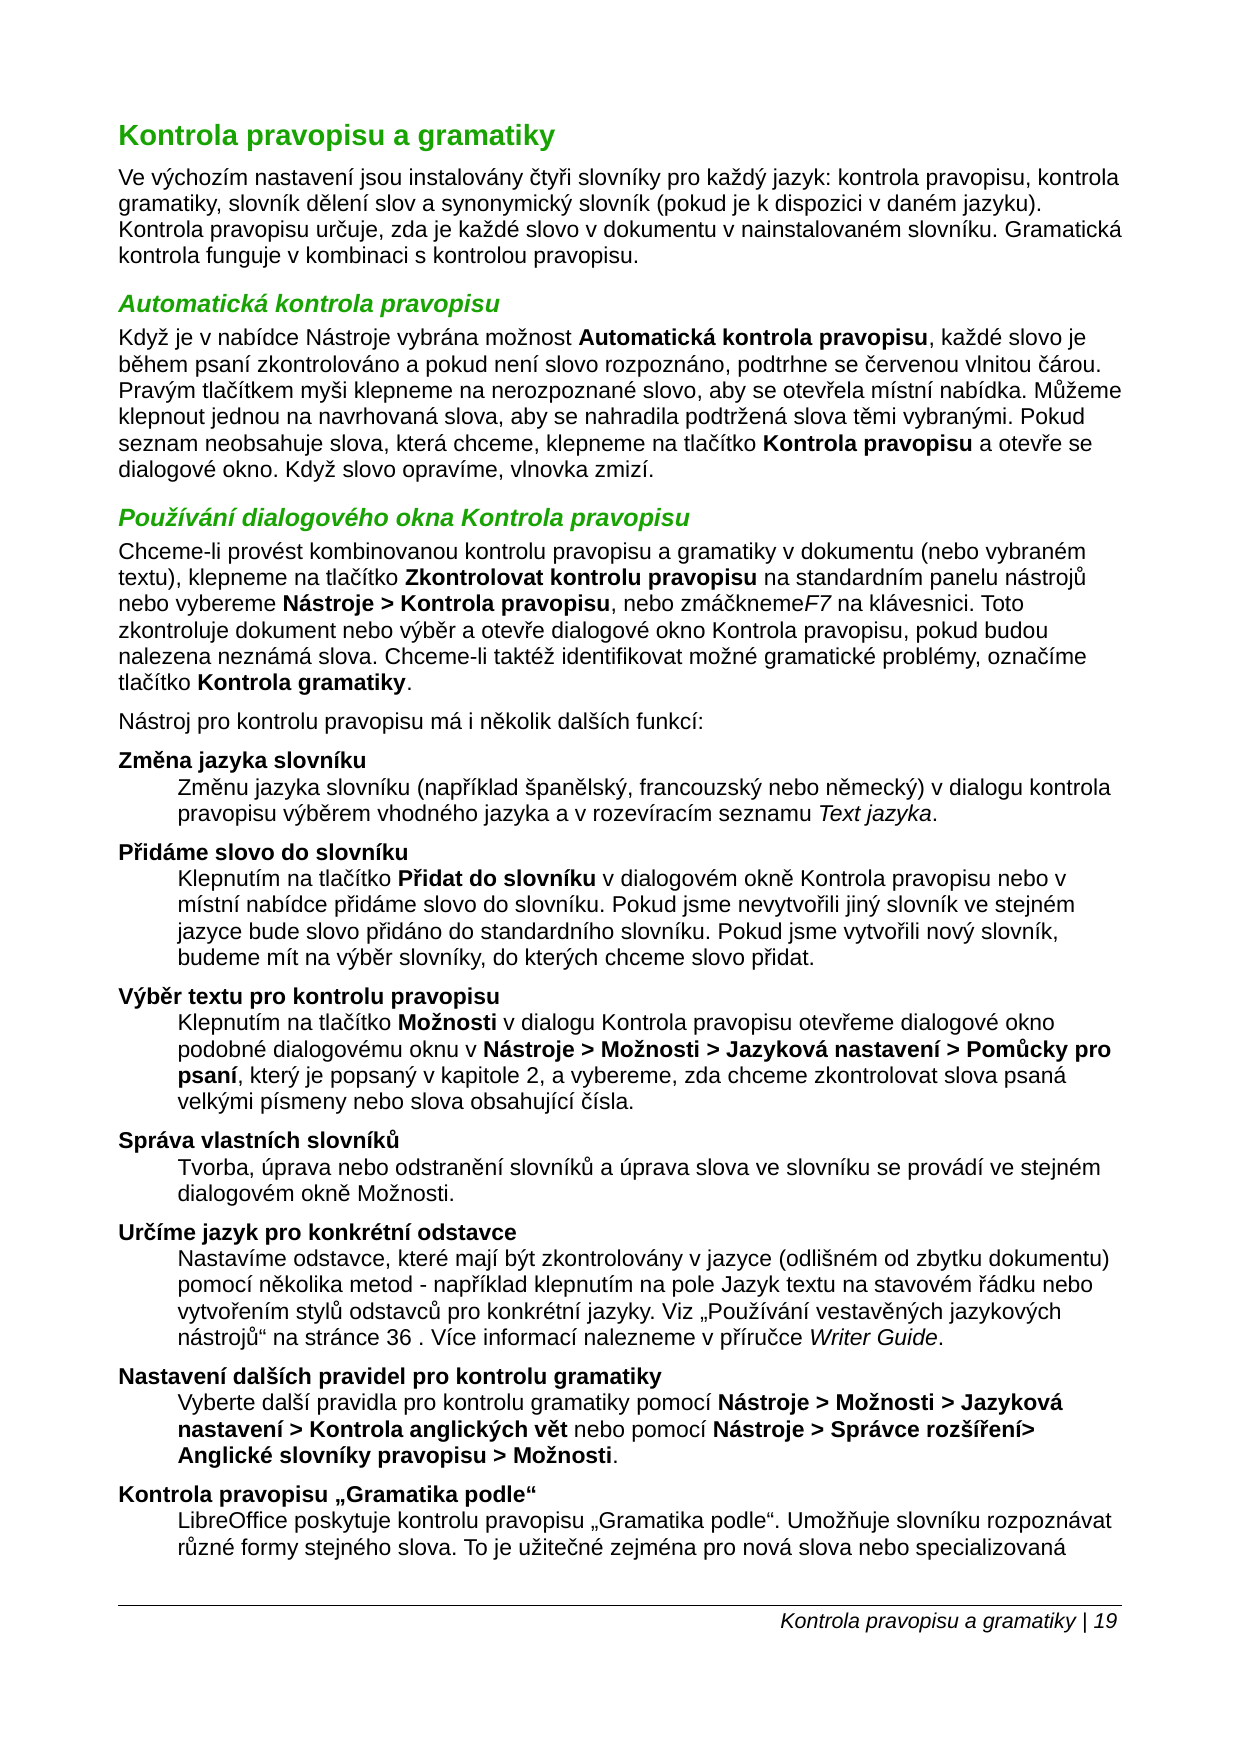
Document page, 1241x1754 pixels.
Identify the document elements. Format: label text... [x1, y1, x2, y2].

text LibreOffice poskytuje kontrolu pravopisu „Gramatika podle“. Umožňuje slovníku rozpoznávat různé formy stejného slova. To je užitečné zejména pro nová slova nebo specializovaná [177, 1507, 1122, 1560]
subtitle Kontrola pravopisu a gramatiky [118, 118, 1122, 152]
text Vyberte další pravidla pro kontrolu gramatiky pomocí Nástroje > Možnosti > Jazyková nastavení > Kontrola anglických vět nebo pomocí Nástroje > Správce rozšíření> Anglické slovníky pravopisu > Možnosti. [177, 1389, 1122, 1468]
text Nástroj pro kontrolu pravopisu má i několik dalších funkcí: [118, 708, 1122, 734]
text Klepnutím na tlačítko Přidat do slovníku v dialogovém okně Kontrola pravopisu nebo v místní nabídce přidáme slovo do slovníku. Pokud jsme nevytvořili jiný slovník ve stejném jazyce bude slovo přidáno do standardního slovníku. Pokud jsme vytvořili nový slovník, budeme mít na výběr slovníky, do kterých chceme slovo přidat. [177, 865, 1122, 970]
text Nastavíme odstavce, které mají být zkontrolovány v jazyce (odlišném od zbytku dokumentu) pomocí několika metod - například klepnutím na pole Jazyk textu na stavovém řádku nebo vytvořením stylů odstavců pro konkrétní jazyky. Viz „ Používání vestavěných jazykových nástrojů“ na stránce 35 . Více informací nalezneme v příručce Writer Guide. [177, 1245, 1122, 1351]
text Tvorba, úprava nebo odstranění slovníků a úprava slova ve slovníku se provádí ve stejném dialogovém okně Možnosti. [177, 1153, 1122, 1206]
subtitle Používání dialogového okna Kontrola pravopisu [118, 503, 1122, 532]
text Kontrola pravopisu „Gramatika podle“ [118, 1481, 1122, 1507]
text Správa vlastních slovníků [118, 1127, 1122, 1153]
text Chceme-li provést kombinovanou kontrolu pravopisu a gramatiky v dokumentu (nebo vybraném textu), klepneme na tlačítko Zkontrolovat kontrolu pravopisu na standardním panelu nástrojů nebo vybereme Nástroje > Kontrola pravopisu, nebo zmáčknemeF7 na klávesnici. Toto zkontroluje dokument nebo výběr a otevře dialogové okno Kontrola pravopisu, pokud budou nalezena neznámá slova. Chceme-li taktéž identifikovat možné gramatické problémy, označíme tlačítko Kontrola gramatiky. [118, 538, 1122, 696]
subtitle Automatická kontrola pravopisu [118, 289, 1122, 318]
text Nastavení dalších pravidel pro kontrolu gramatiky [118, 1363, 1122, 1389]
text Když je v nabídce Nástroje vybrána možnost Automatická kontrola pravopisu, každé slovo je během psaní zkontrolováno a pokud není slovo rozpoznáno, podtrhne se červenou vlnitou čárou. Pravým tlačítkem myši klepneme na nerozpoznané slovo, aby se otevřela místní nabídka. Můžeme klepnout jednou na navrhovaná slova, aby se nahradila podtržená slova těmi vybranými. Pokud seznam neobsahuje slova, která chceme, klepneme na tlačítko Kontrola pravopisu a otevře se dialogové okno. Když slovo opravíme, vlnovka zmizí. [118, 324, 1122, 482]
text Změna jazyka slovníku [118, 747, 1122, 773]
text Klepnutím na tlačítko Možnosti v dialogu Kontrola pravopisu otevřeme dialogové okno podobné dialogovému oknu v Nástroje > Možnosti > Jazyková nastavení > Pomůcky pro psaní, který je popsaný v kapitole 2, a vybereme, zda chceme zkontrolovat slova psaná velkými písmeny nebo slova obsahující čísla. [177, 1009, 1122, 1115]
text Ve výchozím nastavení jsou instalovány čtyři slovníky pro každý jazyk: kontrola pravopisu, kontrola gramatiky, slovník dělení slov a synonymický slovník (pokud je k dispozici v daném jazyku). Kontrola pravopisu určuje, zda je každé slovo v dokumentu v nainstalovaném slovníku. Gramatická kontrola funguje v kombinaci s kontrolou pravopisu. [118, 163, 1122, 269]
text Výběr textu pro kontrolu pravopisu [118, 983, 1122, 1009]
text Přidáme slovo do slovníku [118, 839, 1122, 865]
text Určíme jazyk pro konkrétní odstavce [118, 1219, 1122, 1245]
text Změnu jazyka slovníku (například španělský, francouzský nebo německý) v dialogu kontrola pravopisu výběrem vhodného jazyka a v rozevíracím seznamu Text jazyka. [177, 773, 1122, 826]
